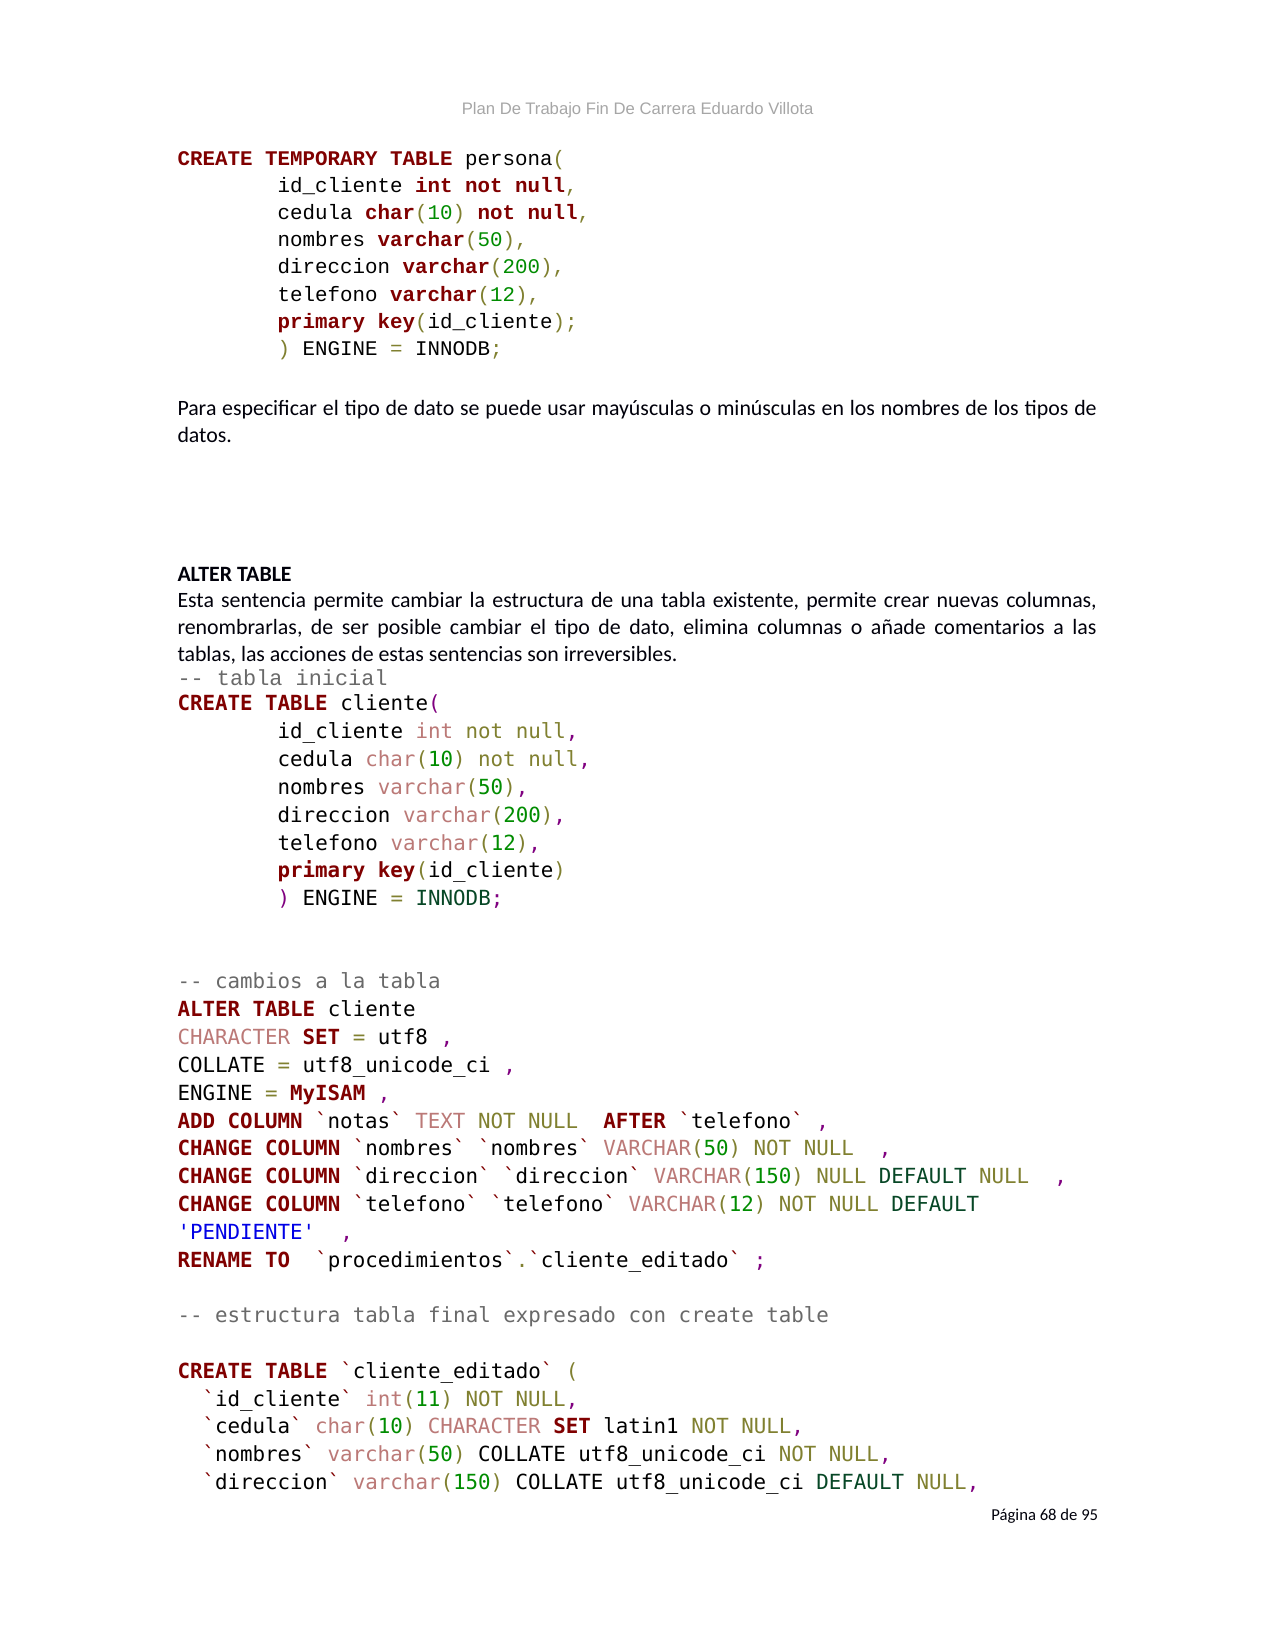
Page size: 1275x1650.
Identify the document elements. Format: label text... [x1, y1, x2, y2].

text ENGINE = MyISAM , [177, 1081, 1098, 1105]
text Esta sentencia permite cambiar la estructura de una tabla existente, permite crear nuevas columnas, renombrarlas, de ser posible cambiar el tipo de dato, elimina columnas o añade comentarios a las tablas, las acciones de estas sentencias son irreversibles. [177, 587, 1098, 667]
text -- estructura tabla final expresado con create table [177, 1303, 1098, 1328]
text telefono varchar(12), [177, 831, 1098, 855]
text nombres varchar(50), [177, 775, 1098, 799]
text CREATE TABLE `cliente_editado` ( [177, 1359, 1098, 1383]
text `cedula` char(10) CHARACTER SET latin1 NOT NULL, [177, 1414, 1098, 1439]
text `nombres` varchar(50) COLLATE utf8_unicode_ci NOT NULL, [177, 1442, 1098, 1467]
text `direccion` varchar(150) COLLATE utf8_unicode_ci DEFAULT NULL, [177, 1470, 1098, 1494]
text CHANGE COLUMN `direccion` `direccion` VARCHAR(150) NULL DEFAULT NULL , [177, 1164, 1098, 1188]
text CHARACTER SET = utf8 , [177, 1025, 1098, 1049]
text direccion varchar(200), [177, 256, 1098, 280]
text ALTER TABLE cliente [177, 997, 1098, 1022]
text direccion varchar(200), [177, 803, 1098, 827]
text nombres varchar(50), [177, 229, 1098, 253]
text -- tabla inicial [177, 667, 1098, 691]
text ) ENGINE = INNODB; [177, 886, 1098, 910]
text COLLATE = utf8_unicode_ci , [177, 1053, 1098, 1077]
text `id_cliente` int(11) NOT NULL, [177, 1387, 1098, 1411]
text -- cambios a la tabla [177, 969, 1098, 994]
text CREATE TEMPORARY TABLE persona( [177, 148, 1098, 171]
text telefono varchar(12), [177, 283, 1098, 307]
text primary key(id_cliente) [177, 858, 1098, 883]
text CREATE TABLE cliente( [177, 691, 1098, 716]
text id_cliente int not null, [177, 719, 1098, 743]
text CHANGE COLUMN `telefono` `telefono` VARCHAR(12) NOT NULL DEFAULT 'PENDIENTE' , [177, 1192, 1098, 1244]
text primary key(id_cliente); [177, 311, 1098, 334]
text ) ENGINE = INNODB; [177, 338, 1098, 362]
text cedula char(10) not null, [177, 202, 1098, 226]
text ADD COLUMN `notas` TEXT NOT NULL AFTER `telefono` , [177, 1109, 1098, 1133]
text CHANGE COLUMN `nombres` `nombres` VARCHAR(50) NOT NULL , [177, 1136, 1098, 1161]
text id_cliente int not null, [177, 175, 1098, 198]
text RENAME TO `procedimientos`.`cliente_editado` ; [177, 1248, 1098, 1272]
text cedula char(10) not null, [177, 747, 1098, 771]
text ALTER TABLE [177, 560, 1098, 587]
text Para especificar el tipo de dato se puede usar mayúsculas o minúsculas en los nombres de los tipos de datos. [177, 394, 1098, 448]
